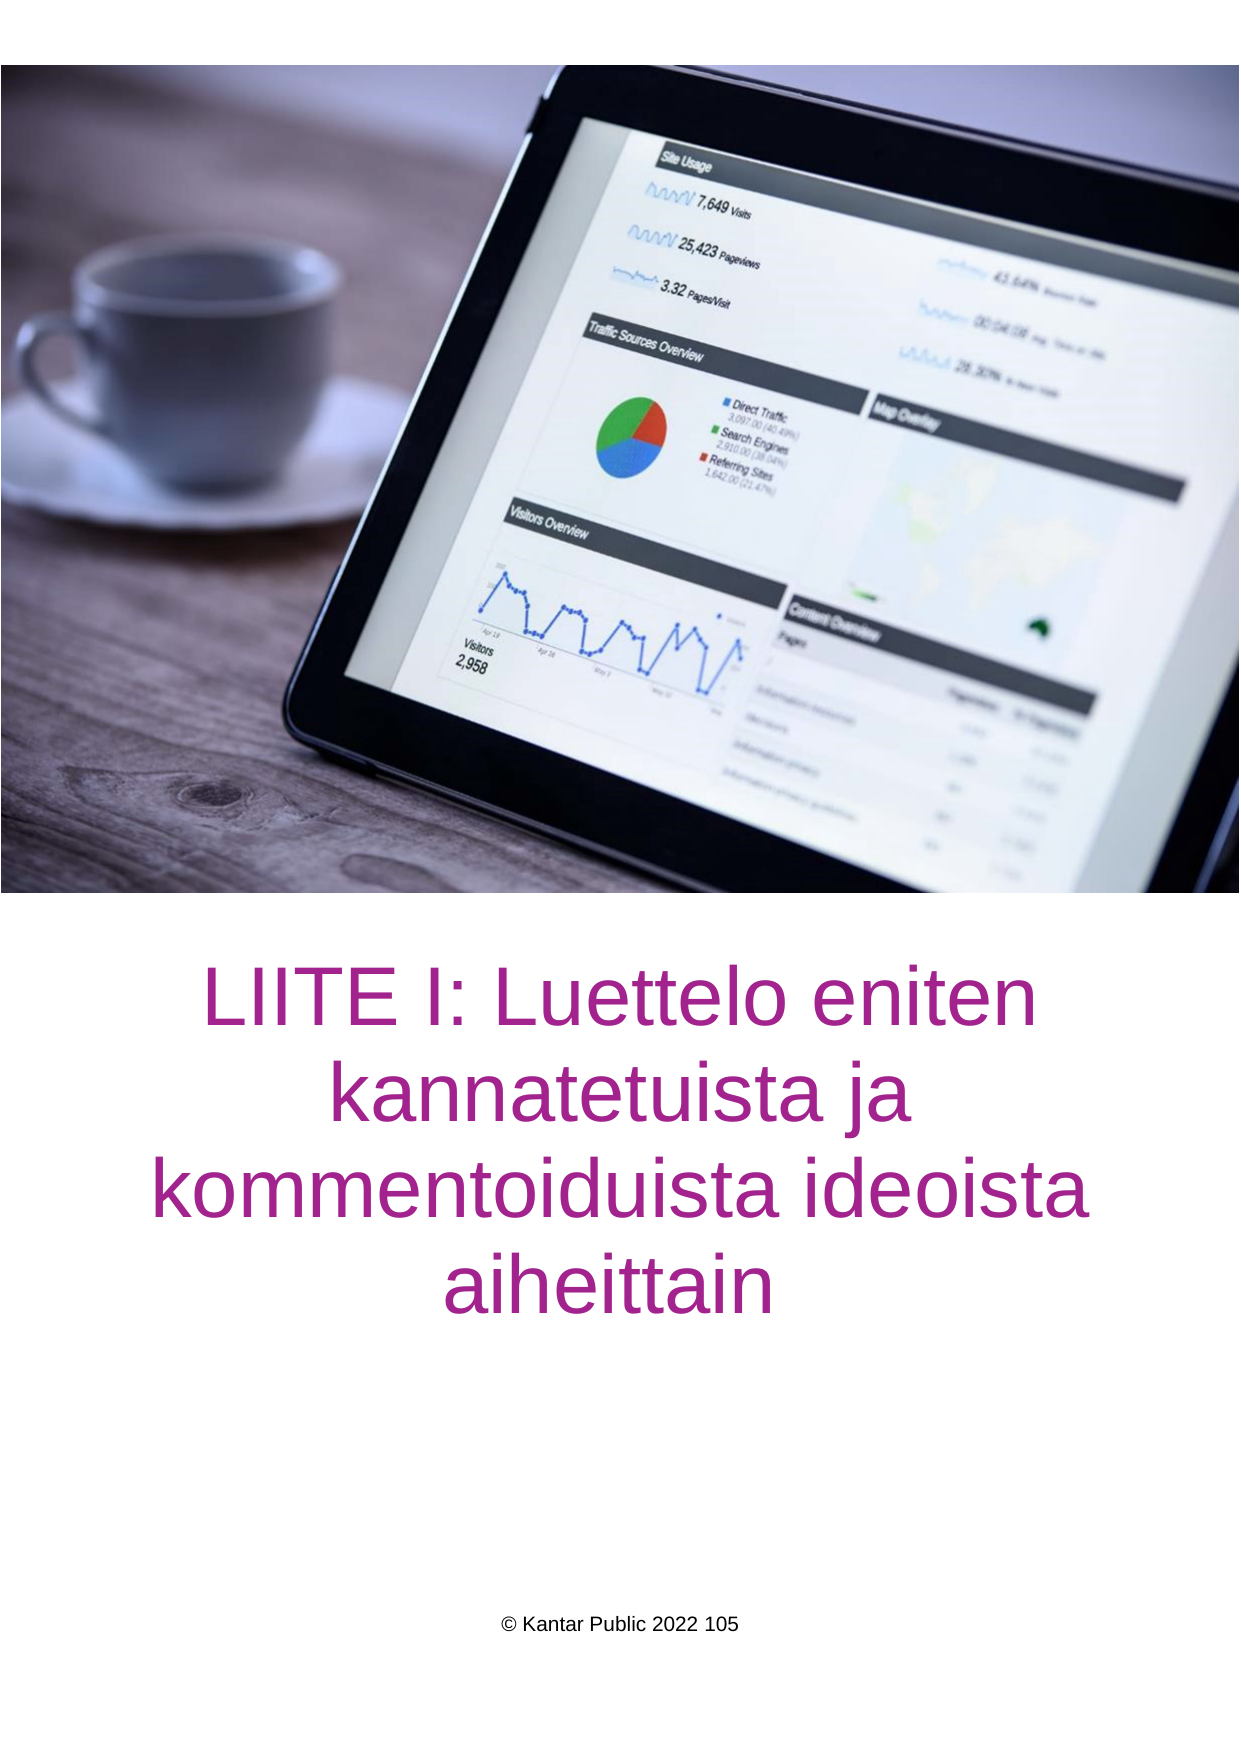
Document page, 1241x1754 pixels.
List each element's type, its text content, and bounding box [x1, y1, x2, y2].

subtitle LIITE I: Luettelo eniten kannatetuista ja kommentoiduista ideoista aiheittain [88, 948, 1152, 1331]
picture [1, 65, 1239, 893]
